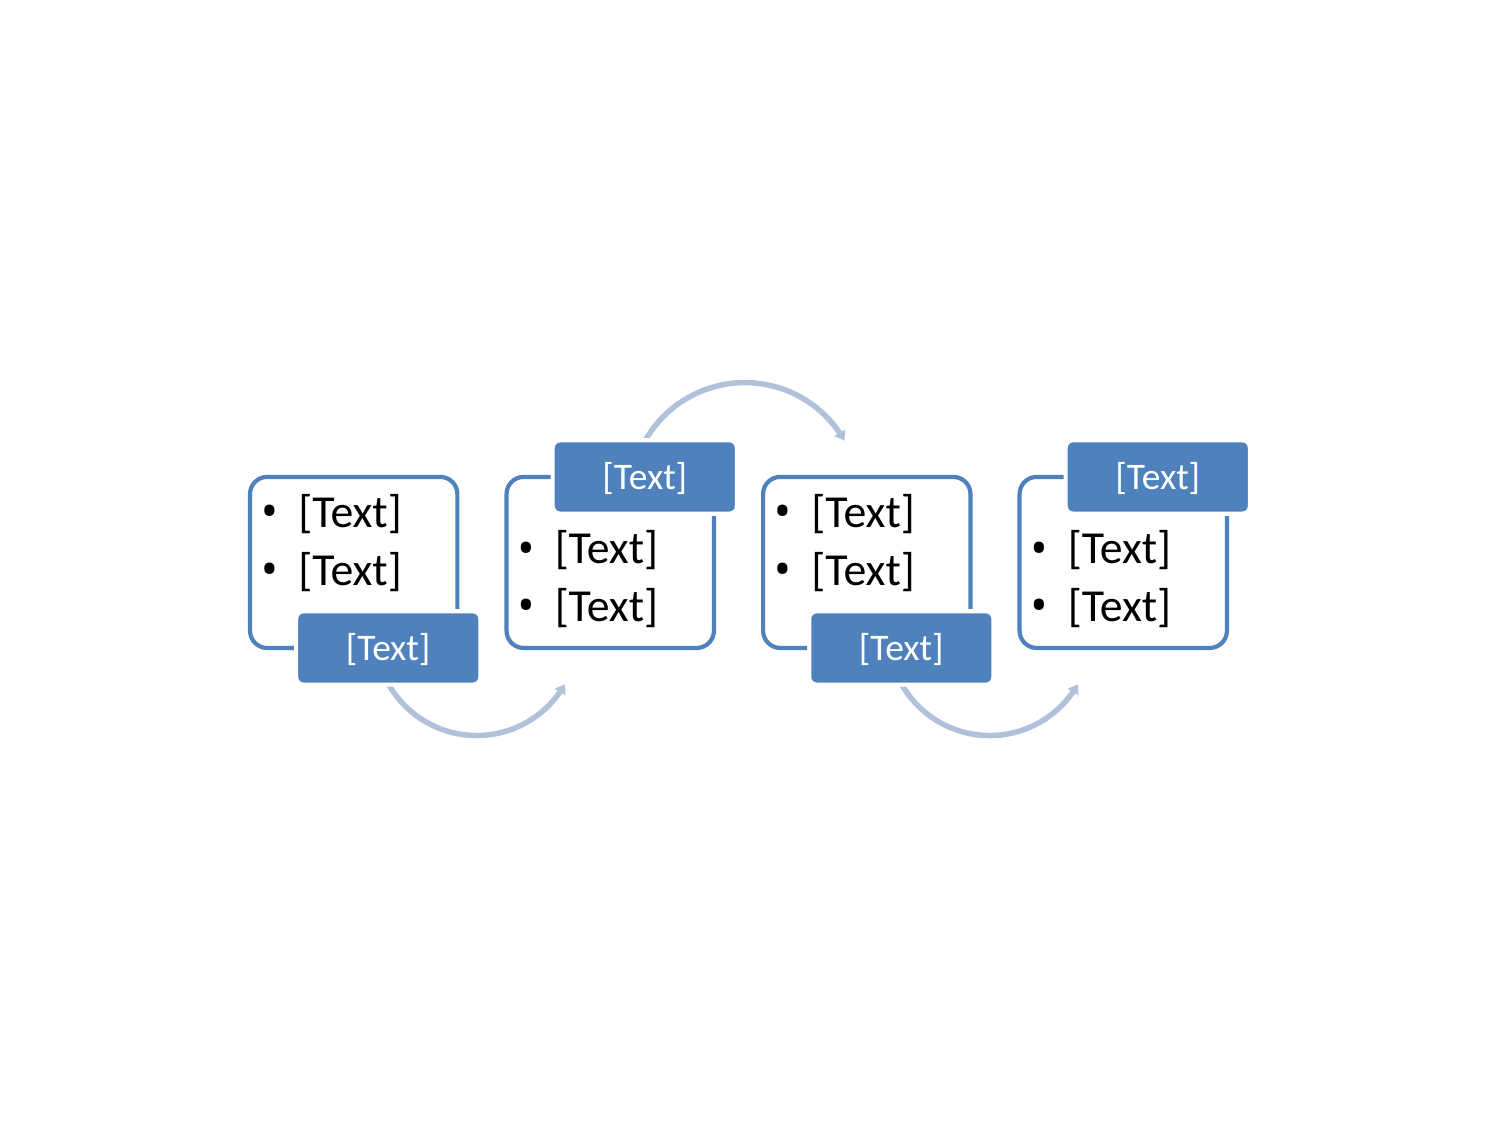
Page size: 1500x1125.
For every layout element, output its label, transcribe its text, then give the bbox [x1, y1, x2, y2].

text_box [386, 684, 566, 739]
text_box [Text] [552, 440, 737, 514]
text_box [Text] [1065, 440, 1250, 514]
text_box [Text] [Text] [250, 476, 458, 648]
text_box [899, 684, 1079, 739]
text_box [642, 379, 846, 441]
text_box [Text] [Text] [506, 476, 714, 648]
text_box [Text] [Text] [763, 476, 971, 648]
text_box [Text] [Text] [1019, 476, 1227, 648]
text_box [Text] [296, 611, 481, 685]
text_box [Text] [809, 611, 994, 685]
